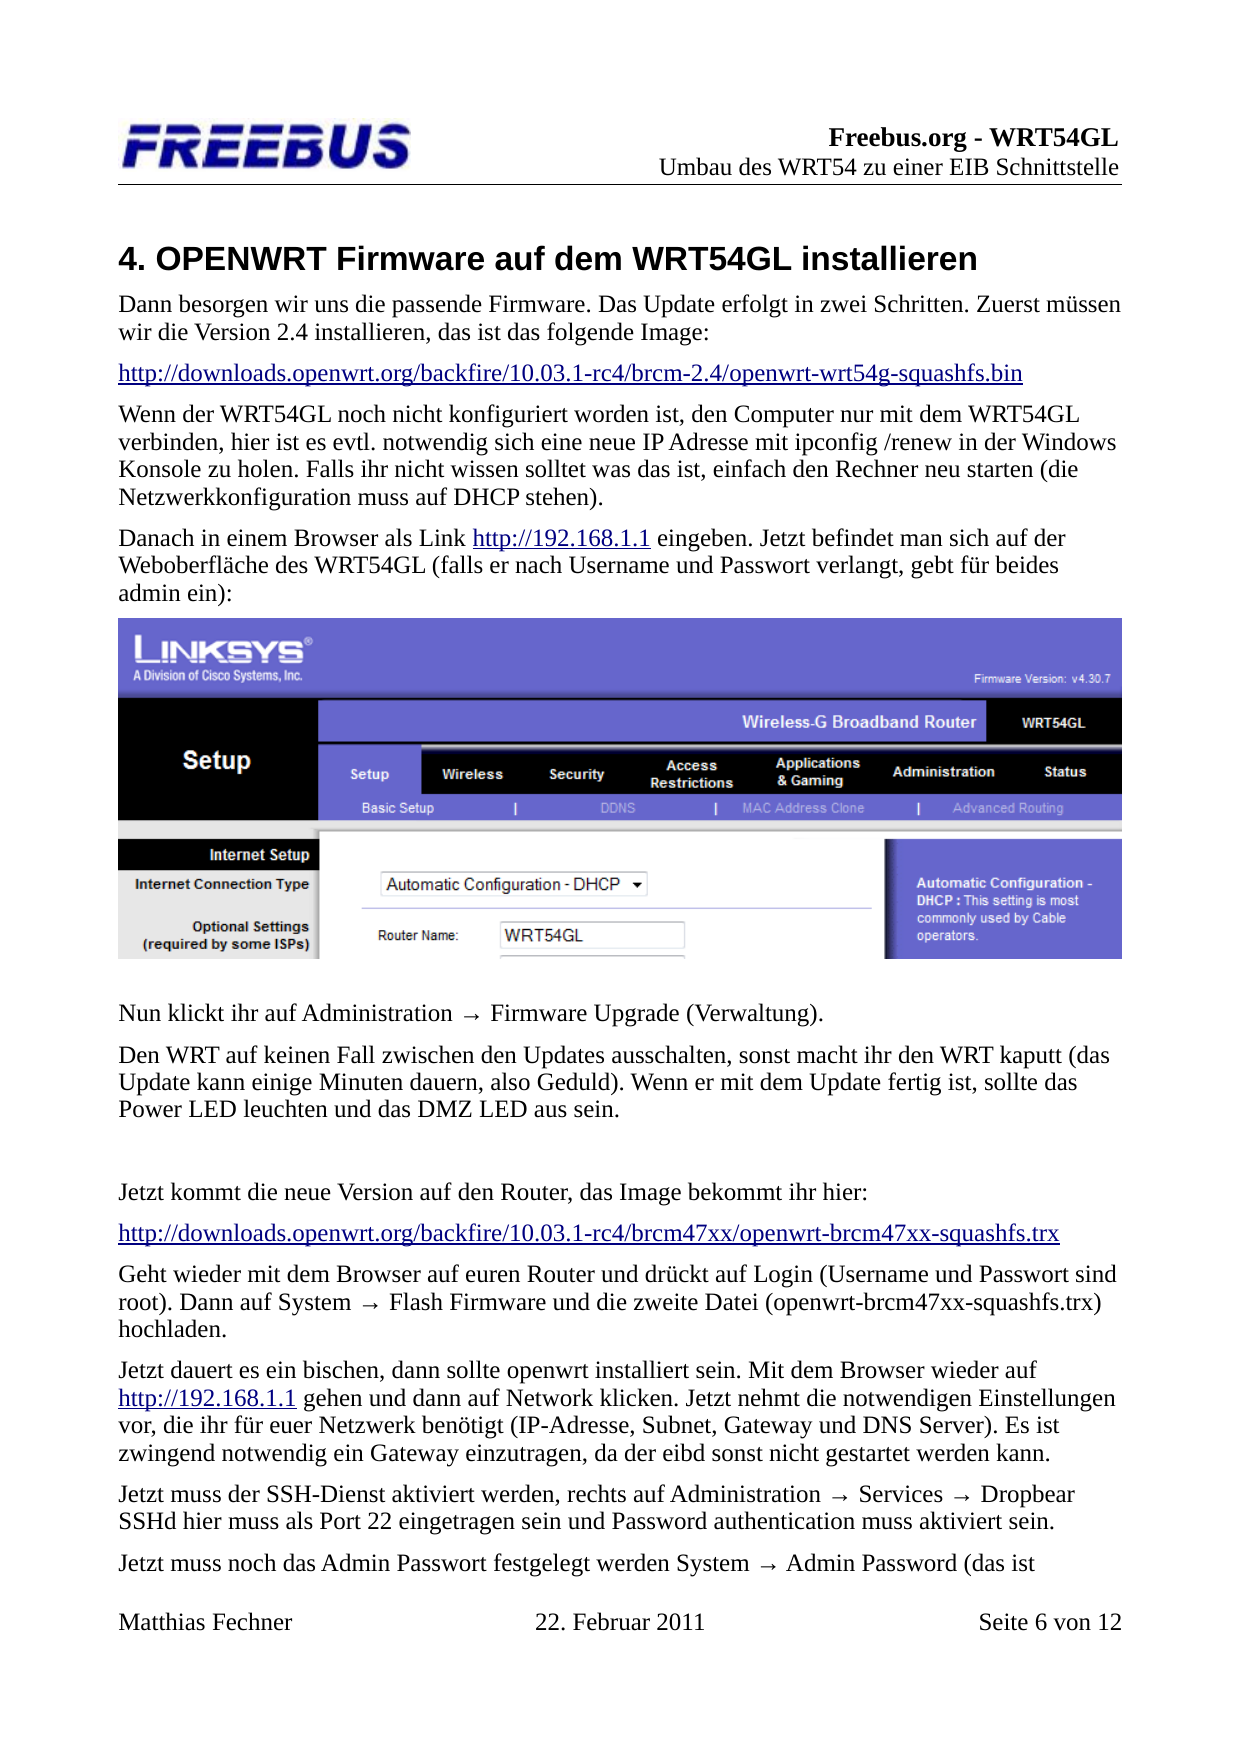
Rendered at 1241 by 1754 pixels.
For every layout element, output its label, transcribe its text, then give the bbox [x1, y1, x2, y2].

text Dann besorgen wir uns die passende Firmware. Das Update erfolgt in zwei Schritten. Zuerst müssen wir die Version 2.4 installieren, das ist das folgende Image: [118, 289, 1122, 346]
text Geht wieder mit dem Browser auf euren Router und drückt auf Login (Username und Passwort sind root). Dann auf System → Flash Firmware und die zweite Datei (openwrt-brcm47xx-squashfs.trx) hochladen. [118, 1259, 1122, 1343]
picture [118, 618, 1122, 959]
subtitle 4. OPENWRT Firmware auf dem WRT54GL installieren [118, 238, 1122, 277]
text Danach in einem Browser als Link http://192.168.1.1 eingeben. Jetzt befindet man sich auf der Weboberfläche des WRT54GL (falls er nach Username und Passwort verlangt, gebt für beides admin ein): [118, 523, 1122, 606]
text Jetzt kommt die neue Version auf den Router, das Image bekommt ihr hier: [118, 1177, 1122, 1206]
text Den WRT auf keinen Fall zwischen den Updates ausschalten, sonst macht ihr den WRT kaputt (das Update kann einige Minuten dauern, also Geduld). Wenn er mit dem Update fertig ist, sollte das Power LED leuchten und das DMZ LED aus sein. [118, 1040, 1122, 1123]
text Jetzt muss noch das Admin Passwort festgelegt werden System → Admin Password (das ist [118, 1548, 1122, 1576]
text http://downloads.openwrt.org/backfire/10.03.1-rc4/brcm-2.4/openwrt-wrt54g-squashfs.bin [118, 358, 1122, 387]
text Nun klickt ihr auf Administration → Firmware Upgrade (Verwaltung). [118, 998, 1122, 1027]
text http://downloads.openwrt.org/backfire/10.03.1-rc4/brcm47xx/openwrt-brcm47xx-squashfs.trx [118, 1218, 1122, 1247]
picture [118, 118, 411, 172]
text Wenn der WRT54GL noch nicht konfiguriert worden ist, den Computer nur mit dem WRT54GL verbinden, hier ist es evtl. notwendig sich eine neue IP Adresse mit ipconfig /renew in der Windows Konsole zu holen. Falls ihr nicht wissen solltet was das ist, einfach den Rechner neu starten (die Netzwerkkonfiguration muss auf DHCP stehen). [118, 399, 1122, 510]
text Jetzt muss der SSH-Dienst aktiviert werden, rechts auf Administration → Services → Dropbear SSHd hier muss als Port 22 eingetragen sein und Password authentication muss aktiviert sein. [118, 1479, 1122, 1535]
text Jetzt dauert es ein bischen, dann sollte openwrt installiert sein. Mit dem Browser wieder auf http://192.168.1.1 gehen und dann auf Network klicken. Jetzt nehmt die notwendigen Einstellungen vor, die ihr für euer Netzwerk benötigt (IP-Adresse, Subnet, Gateway und DNS Server). Es ist zwingend notwendig ein Gateway einzutragen, da der eibd sonst nicht gestartet werden kann. [118, 1356, 1122, 1466]
